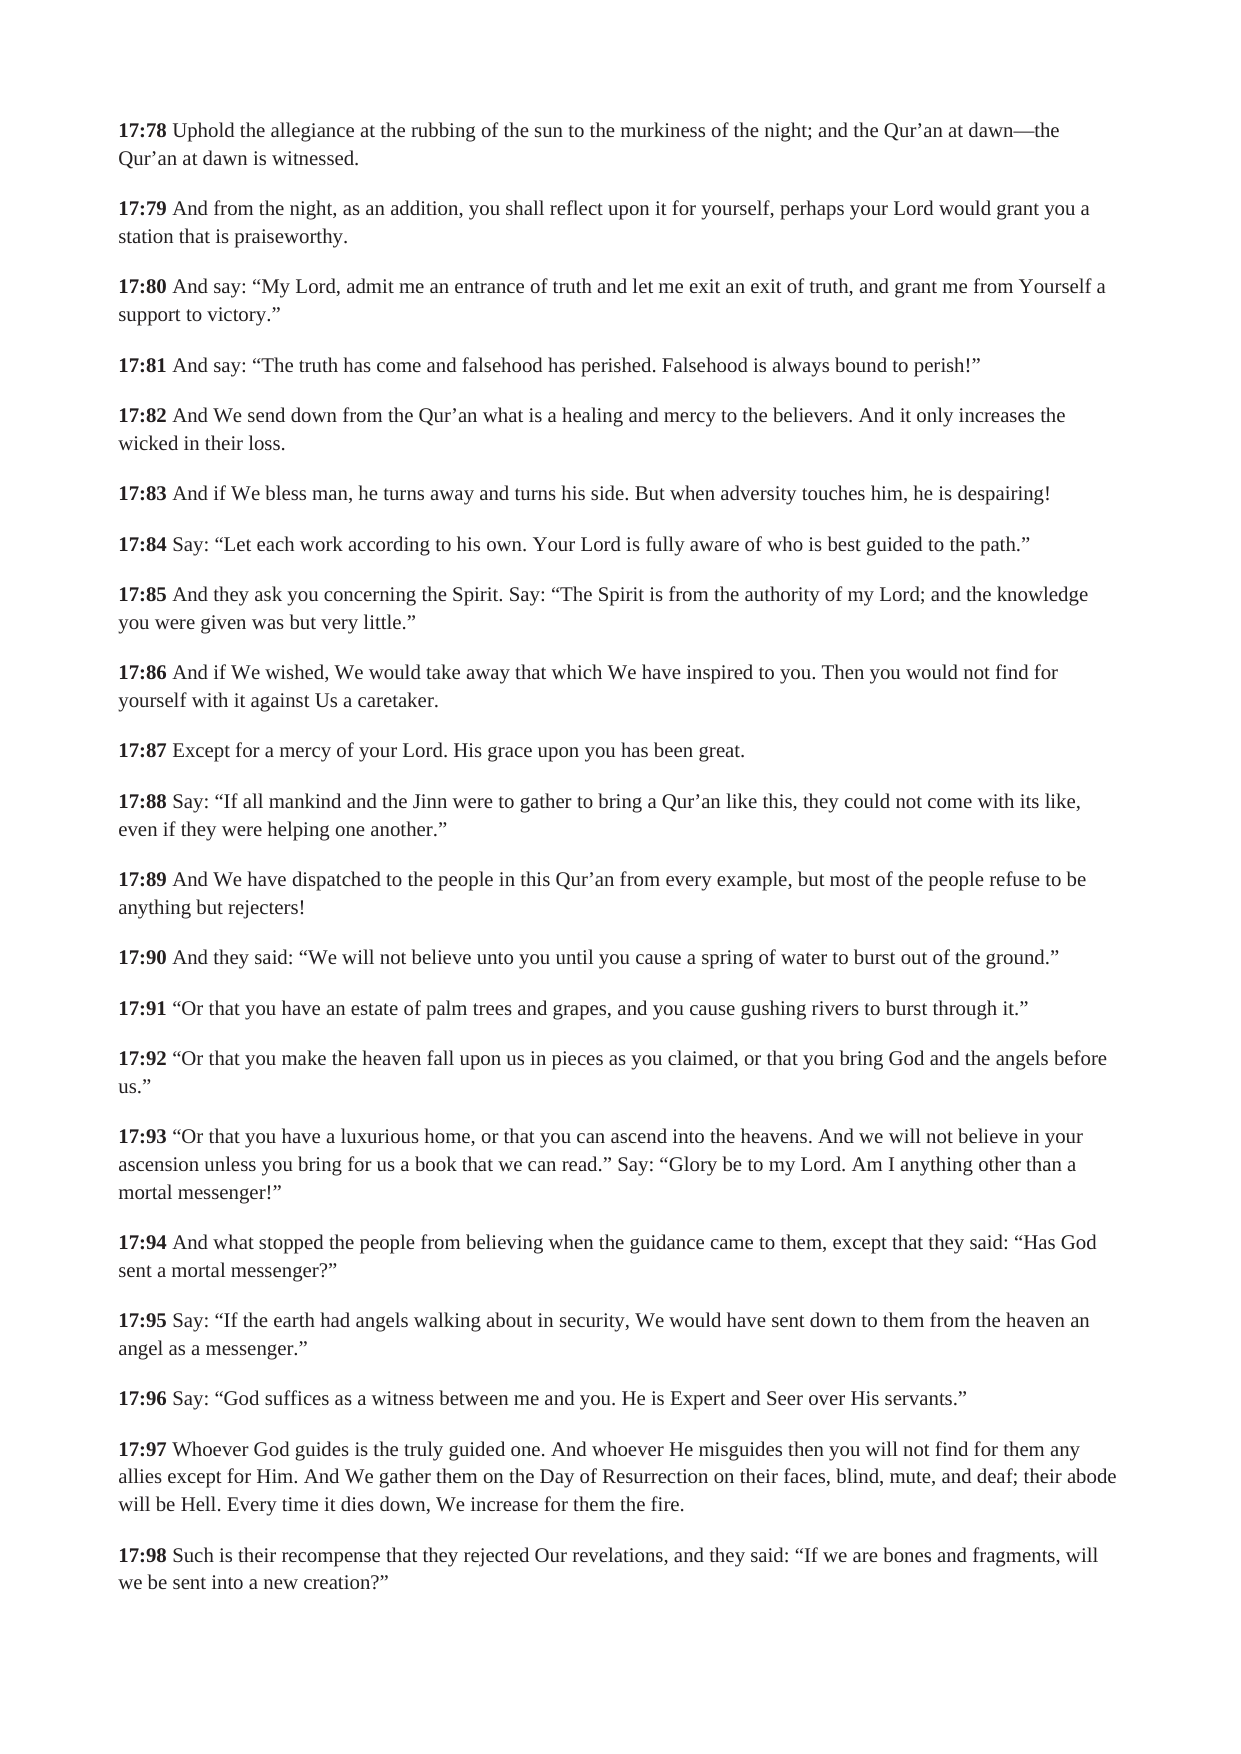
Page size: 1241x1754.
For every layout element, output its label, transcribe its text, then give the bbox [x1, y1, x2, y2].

text 17:87 Except for a mercy of your Lord. His grace upon you has been great. [118, 738, 1122, 762]
text 17:92 “Or that you make the heaven fall upon us in pieces as you claimed, or that you bring God and the angels before us.” [118, 1046, 1122, 1098]
text 17:81 And say: “The truth has come and falsehood has perished. False­hood is always bound to perish!” [118, 352, 1122, 377]
text 17:89 And We have dispatched to the people in this Qur’an from every example, but most of the people refuse to be anything but rejecters! [118, 867, 1122, 919]
text 17:94 And what stopped the people from believing when the guidance came to them, except that they said: “Has God sent a mortal messenger?” [118, 1230, 1122, 1282]
text 17:85 And they ask you concerning the Spirit. Say: “The Spirit is from the authority of my Lord; and the knowledge you were given was but very little.” [118, 582, 1122, 634]
text 17:97 Whoever God guides is the truly guided one. And whoever He misguides then you will not find for them any allies except for Him. And We gather them on the Day of Resurrection on their faces, blind, mute, and deaf; their abode will be Hell. Every time it dies down, We increase for them the fire. [118, 1437, 1122, 1516]
text 17:79 And from the night, as an addition, you shall reflect upon it for yourself, perhaps your Lord would grant you a station that is praiseworthy. [118, 196, 1122, 248]
text 17:78 Uphold the allegiance at the rubbing of the sun to the murkiness of the night; and the Qur’an at dawn—the Qur’an at dawn is witnessed. [118, 118, 1122, 170]
text 17:90 And they said: “We will not believe unto you until you cause a spring of water to burst out of the ground.” [118, 945, 1122, 969]
text 17:84 Say: “Let each work according to his own. Your Lord is fully aware of who is best guided to the path.” [118, 532, 1122, 556]
text 17:83 And if We bless man, he turns away and turns his side. But when adversity touches him, he is despairing! [118, 481, 1122, 505]
text 17:86 And if We wished, We would take away that which We have inspired to you. Then you would not find for yourself with it against Us a caretaker. [118, 660, 1122, 712]
text 17:80 And say: “My Lord, admit me an entrance of truth and let me exit an exit of truth, and grant me from Yourself a support to victory.” [118, 274, 1122, 326]
text 17:91 “Or that you have an estate of palm trees and grapes, and you cause gushing rivers to burst through it.” [118, 996, 1122, 1020]
text 17:88 Say: “If all mankind and the Jinn were to gather to bring a Qur’an like this, they could not come with its like, even if they were helping one another.” [118, 789, 1122, 841]
text 17:98 Such is their recompense that they rejected Our revelations, and they said: “If we are bones and fragments, will we be sent into a new creation?” [118, 1543, 1122, 1594]
text 17:82 And We send down from the Qur’an what is a healing and mercy to the believers. And it only increases the wicked in their loss. [118, 403, 1122, 455]
text 17:96 Say: “God suffices as a witness between me and you. He is Expert and Seer over His servants.” [118, 1386, 1122, 1410]
text 17:93 “Or that you have a luxurious home, or that you can ascend into the heavens. And we will not believe in your ascension unless you bring for us a book that we can read.” Say: “Glory be to my Lord. Am I anything other than a mortal messenger!” [118, 1124, 1122, 1204]
text 17:95 Say: “If the earth had angels walking about in security, We would have sent down to them from the heaven an angel as a messenger.” [118, 1308, 1122, 1360]
